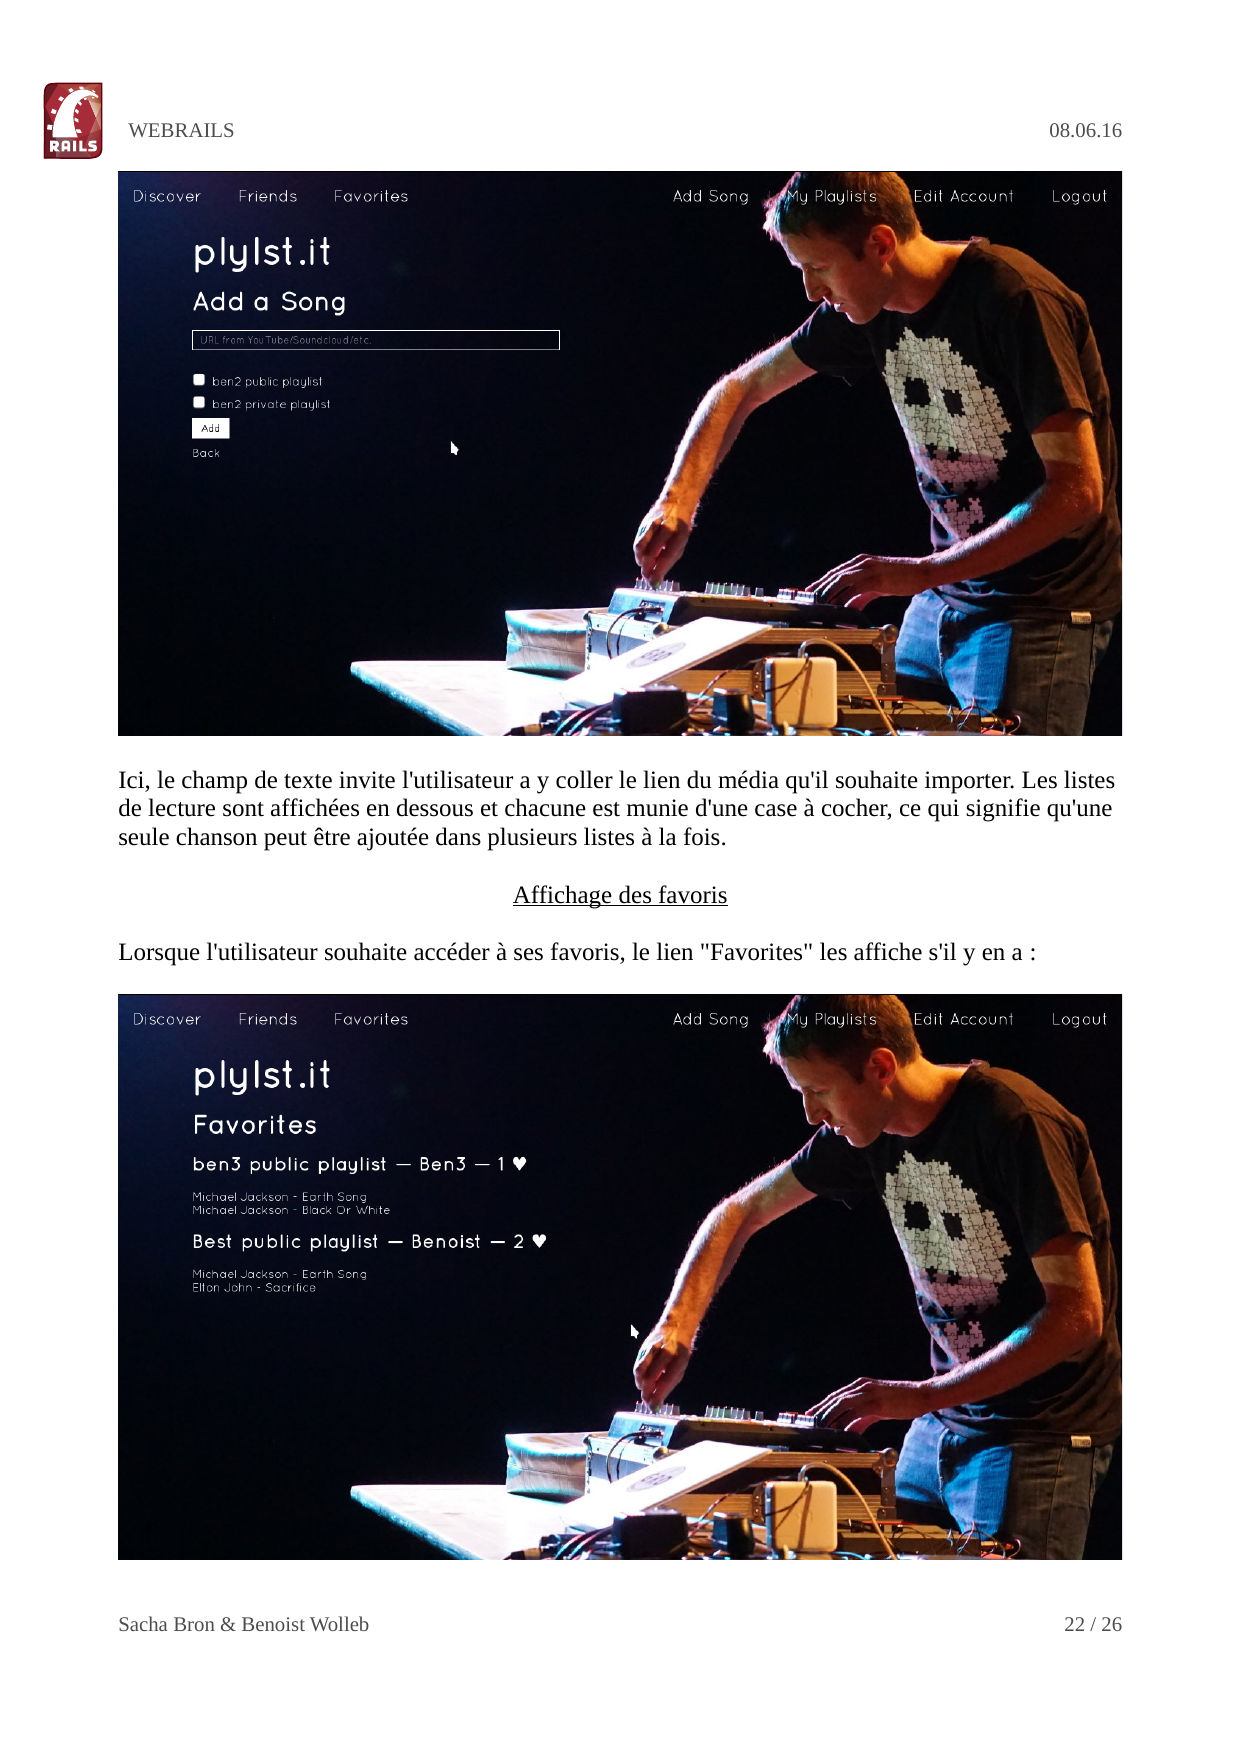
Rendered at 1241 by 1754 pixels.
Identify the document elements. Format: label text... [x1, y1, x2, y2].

picture [118, 171, 1123, 736]
picture [118, 994, 1123, 1560]
subtitle Lorsque l'utilisateur souhaite accéder à ses favoris, le lien "Favorites" les affiche s'il y en a : [118, 937, 1122, 966]
subtitle Ici, le champ de texte invite l'utilisateur a y coller le lien du média qu'il souhaite importer. Les listes de lecture sont affichées en dessous et chacune est munie d'une case à cocher, ce qui signifie qu'une seule chanson peut être ajoutée dans plusieurs listes à la fois. [118, 765, 1122, 851]
subtitle Affichage des favoris [118, 880, 1122, 908]
